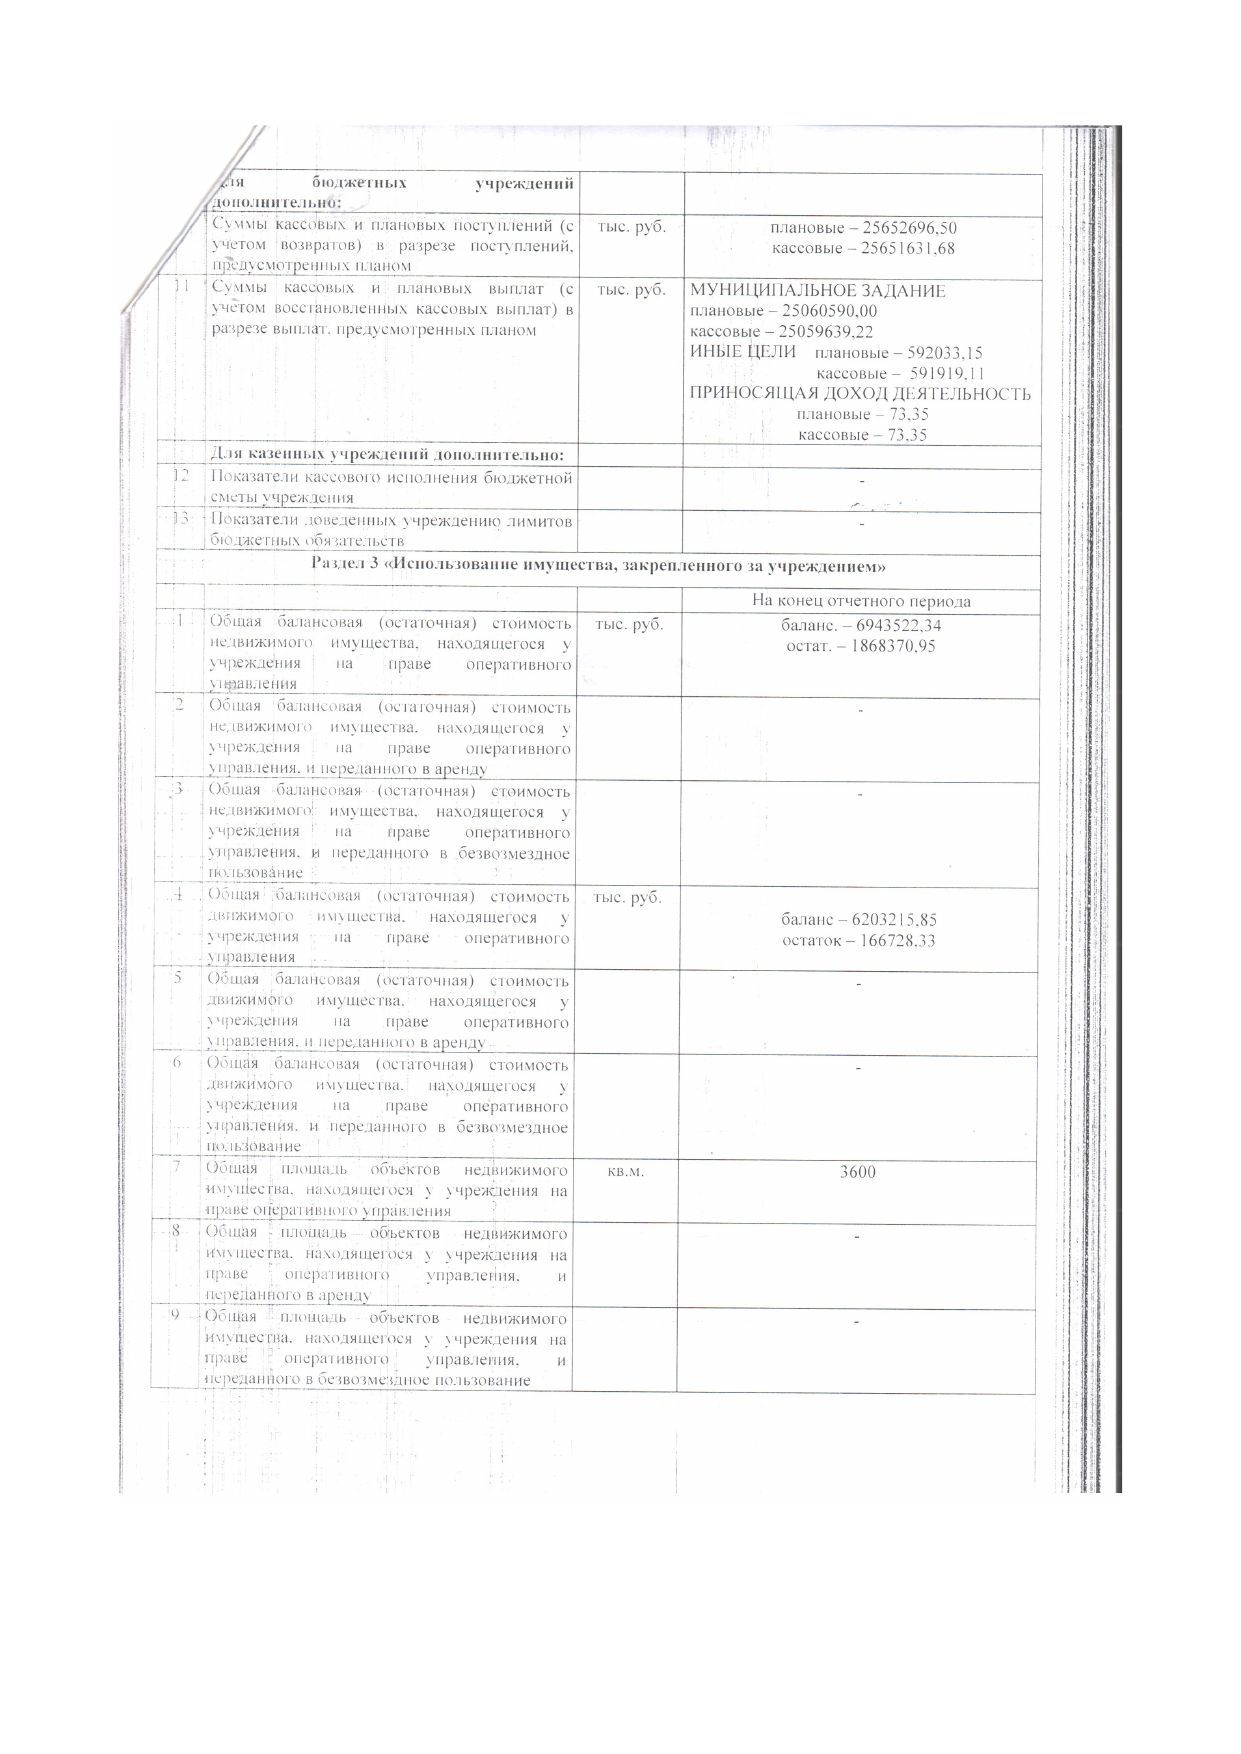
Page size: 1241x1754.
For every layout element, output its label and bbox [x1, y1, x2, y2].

picture [118, 118, 1123, 1500]
